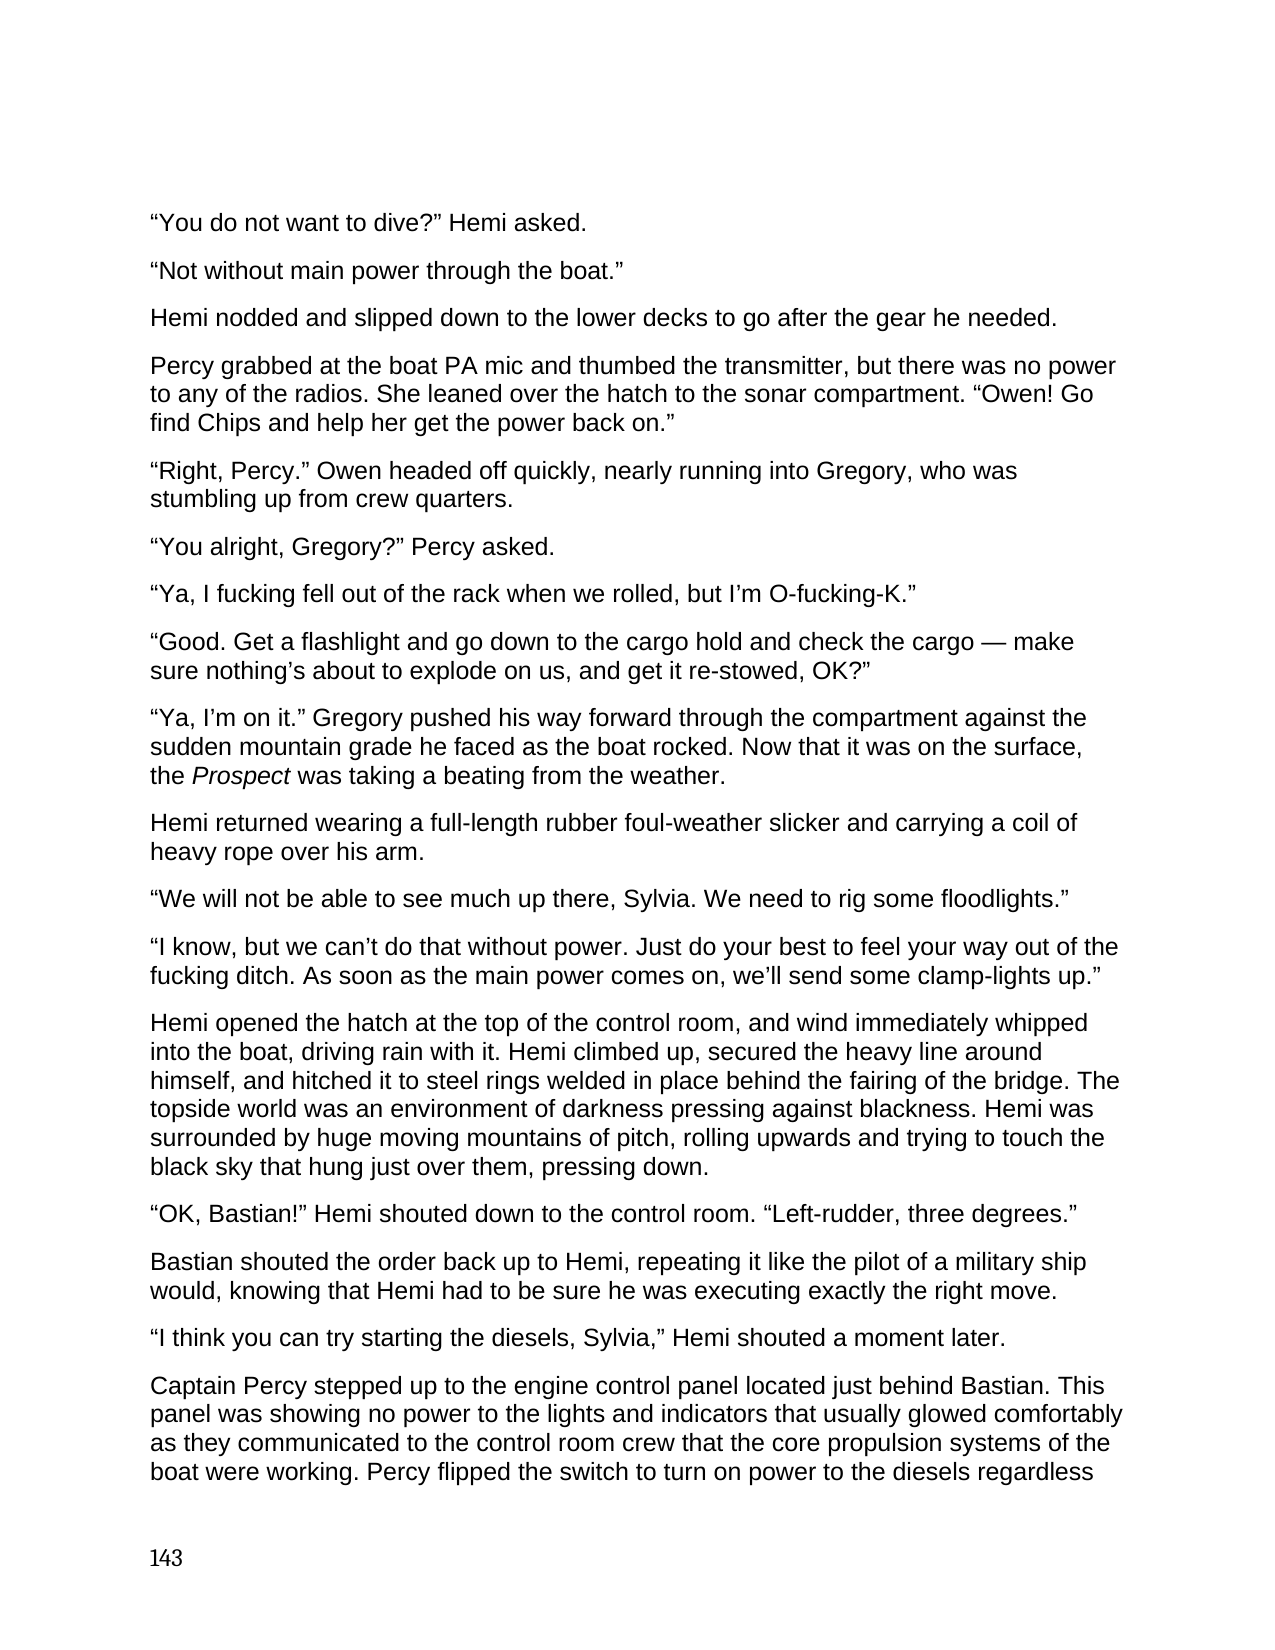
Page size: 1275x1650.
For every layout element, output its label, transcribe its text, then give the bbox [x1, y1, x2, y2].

text Hemi nodded and slipped down to the lower decks to go after the gear he needed. [150, 303, 1125, 332]
text “Right, Percy.” Owen headed off quickly, nearly running into Gregory, who was stumbling up from crew quarters. [150, 456, 1125, 513]
text Hemi returned wearing a full-length rubber foul-weather slicker and carrying a coil of heavy rope over his arm. [150, 808, 1125, 866]
text “Ya, I fucking fell out of the rack when we rolled, but I’m O-fucking-K.” [150, 579, 1125, 608]
text “I know, but we can’t do that without power. Just do your best to feel your way out of the fucking ditch. As soon as the main power comes on, we’ll send some clamp-lights up.” [150, 932, 1125, 989]
text Bastian shouted the order back up to Hemi, repeating it like the pilot of a military ship would, knowing that Hemi had to be sure he was executing exactly the right move. [150, 1247, 1125, 1304]
text Captain Percy stepped up to the engine control panel located just behind Bastian. This panel was showing no power to the lights and indicators that usually glowed comfortably as they communicated to the control room crew that the core propulsion systems of the boat were working. Percy flipped the switch to turn on power to the diesels regardless [150, 1371, 1125, 1486]
text Percy grabbed at the boat PA mic and thumbed the transmitter, but there was no power to any of the radios. She leaned over the hatch to the sonar compartment. “Owen! Go find Chips and help her get the power back on.” [150, 351, 1125, 437]
text “You do not want to dive?” Hemi asked. [150, 208, 1125, 237]
text Hemi opened the hatch at the top of the control room, and wind immediately whipped into the boat, driving rain with it. Hemi climbed up, secured the heavy line around himself, and hitched it to steel rings welded in place behind the fairing of the bridge. The topside world was an environment of darkness pressing against blackness. Hemi was surrounded by huge moving mountains of pitch, rolling upwards and trying to touch the black sky that hung just over them, pressing down. [150, 1008, 1125, 1181]
text “We will not be able to see much up there, Sylvia. We need to rig some floodlights.” [150, 884, 1125, 913]
text “Ya, I’m on it.” Gregory pushed his way forward through the compartment against the sudden mountain grade he faced as the boat rocked. Now that it was on the surface, the Prospect was taking a beating from the weather. [150, 703, 1125, 789]
text “You alright, Gregory?” Percy asked. [150, 532, 1125, 561]
text “Good. Get a flashlight and go down to the cargo hold and check the cargo — make sure nothing’s about to explode on us, and get it re-stowed, OK?” [150, 627, 1125, 684]
text “OK, Bastian!” Hemi shouted down to the control room. “Left-rudder, three degrees.” [150, 1199, 1125, 1228]
text “I think you can try starting the diesels, Sylvia,” Hemi shouted a moment later. [150, 1323, 1125, 1352]
text “Not without main power through the boat.” [150, 256, 1125, 284]
